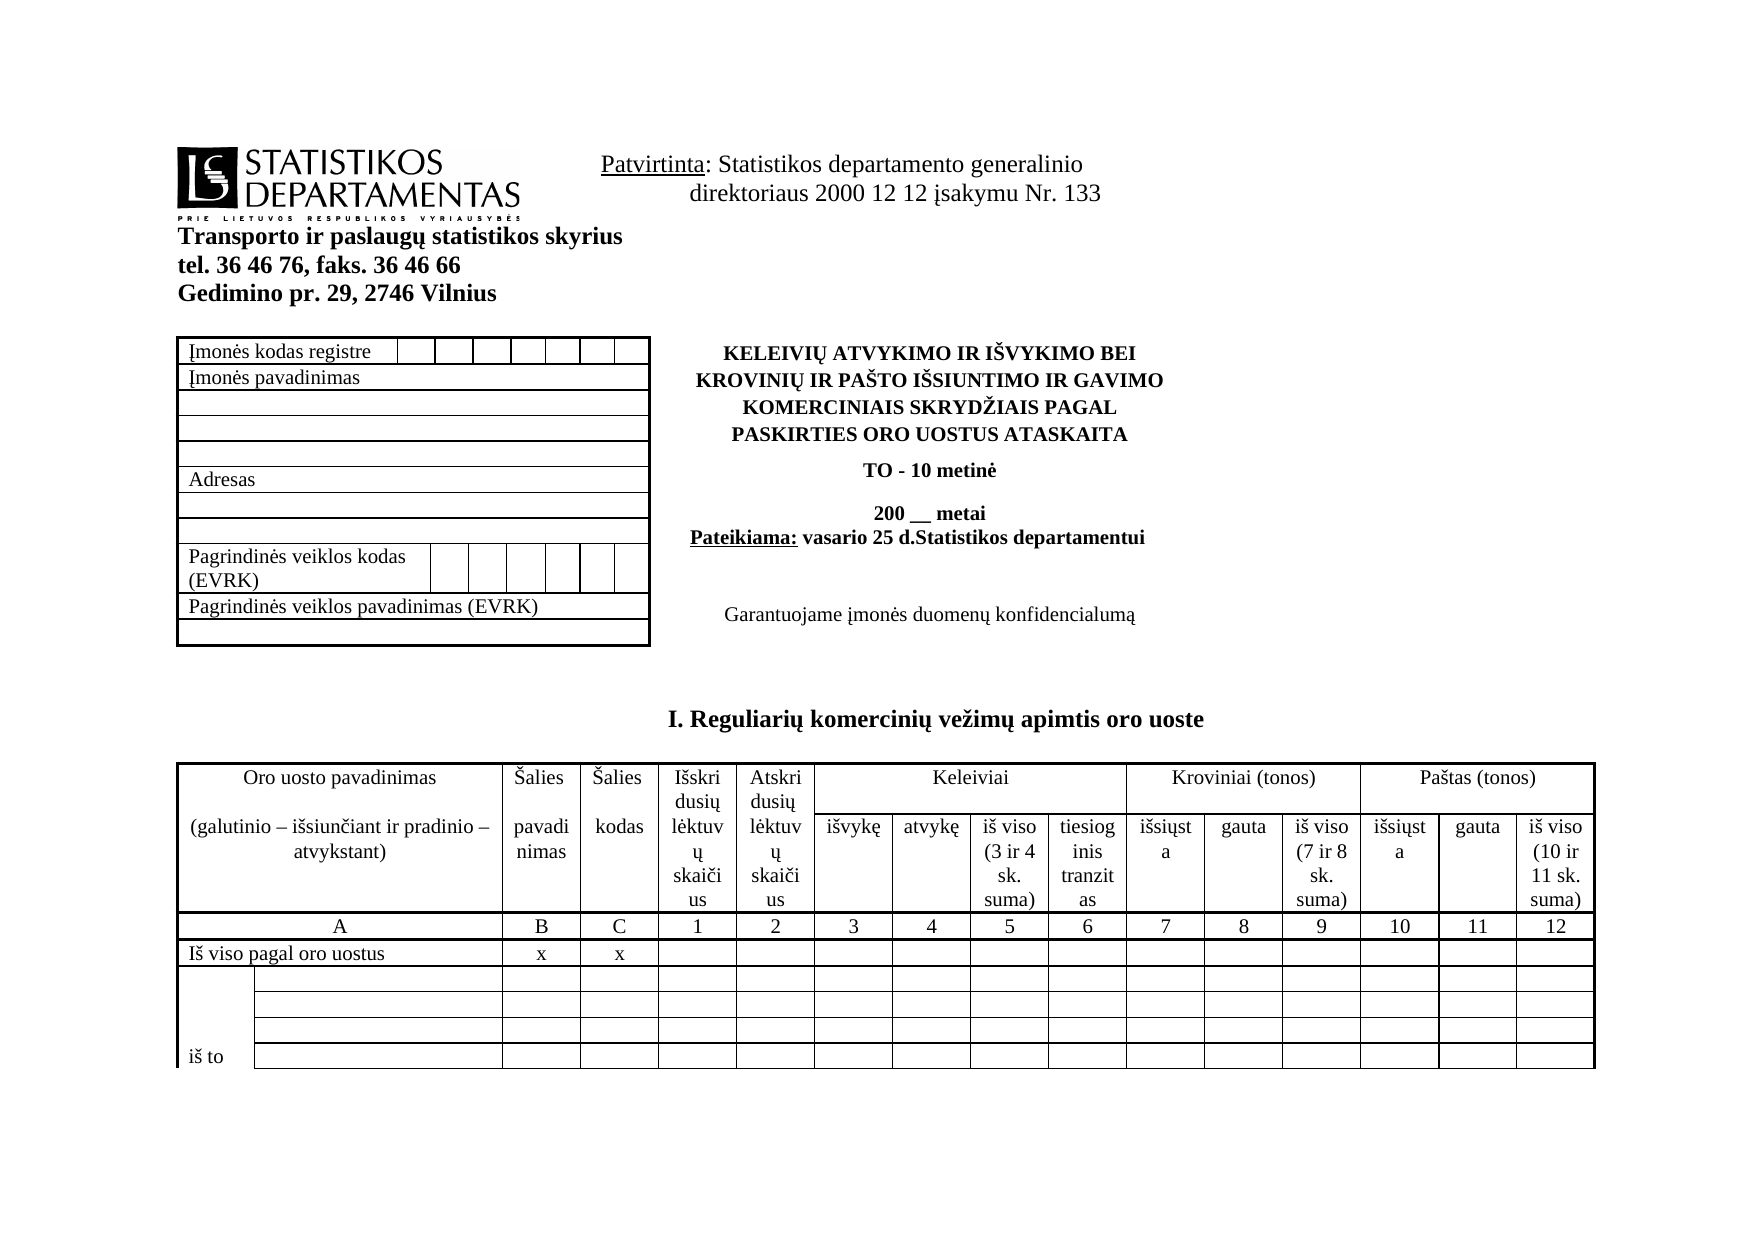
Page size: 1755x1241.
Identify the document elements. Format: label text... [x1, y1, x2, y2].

table_header Šalies [581, 765, 658, 813]
table_cell [1205, 1018, 1282, 1042]
table_cell [1517, 992, 1593, 1016]
table_cell 8 [1205, 914, 1282, 938]
table_header Paštas (tonos) [1361, 765, 1593, 813]
table_cell [469, 544, 506, 592]
table_cell [1517, 1044, 1593, 1068]
table_cell [659, 992, 736, 1016]
table_cell [503, 1044, 580, 1068]
table_cell [179, 493, 648, 517]
table_cell 9 [1283, 914, 1360, 938]
table_cell [1440, 1044, 1516, 1068]
table_cell [893, 967, 970, 991]
table_cell x [581, 941, 658, 965]
text tel. 36 46 76, faks. 36 46 66 [177, 250, 1695, 278]
table_cell [581, 967, 658, 991]
table_cell [1127, 992, 1204, 1016]
table_cell [1205, 992, 1282, 1016]
table_cell 1 [659, 914, 736, 938]
table_cell [1440, 992, 1516, 1016]
table_cell [546, 544, 579, 592]
table_cell [503, 992, 580, 1016]
table_cell C [581, 914, 658, 938]
table_cell Iš viso pagal oro uostus [179, 941, 502, 965]
table_header Išskridusių [659, 765, 736, 813]
table_cell [503, 1018, 580, 1042]
table_cell Adresas [179, 467, 648, 491]
table_cell [971, 1018, 1048, 1042]
table_cell [815, 941, 892, 965]
table_cell [179, 991, 254, 1016]
table_header [581, 339, 614, 363]
text Gedimino pr. 29, 2746 Vilnius [177, 278, 1695, 307]
table_cell [971, 941, 1048, 965]
table_header [398, 339, 434, 363]
table_cell [659, 1044, 736, 1068]
table_cell 11 [1440, 914, 1516, 938]
table_cell [1361, 992, 1438, 1016]
table_header Keleiviai [815, 765, 1126, 813]
table_cell [1361, 941, 1438, 965]
table_cell [581, 992, 658, 1016]
table_cell 12 [1517, 914, 1593, 938]
table_cell [893, 1018, 970, 1042]
text Transporto ir paslaugų statistikos skyrius [177, 221, 1695, 250]
table_header Kroviniai (tonos) [1127, 765, 1360, 813]
table_header [615, 339, 648, 363]
table_cell [1517, 1018, 1593, 1042]
table_cell Įmonės pavadinimas [179, 365, 648, 389]
table_cell A [179, 914, 502, 938]
table_cell [581, 1018, 658, 1042]
table_cell [179, 442, 648, 466]
table_cell [1205, 941, 1282, 965]
table_header [512, 339, 545, 363]
table_cell [1361, 1018, 1438, 1042]
table_cell [615, 544, 648, 592]
table_cell pavadinimas [503, 813, 580, 911]
table_cell [737, 1018, 814, 1042]
table_cell [659, 1018, 736, 1042]
table_cell 7 [1127, 914, 1204, 938]
table_cell [507, 544, 545, 592]
table_cell lėktuvų skaičius [737, 813, 814, 911]
table_cell iš viso (7 ir 8 sk. suma) [1283, 815, 1360, 911]
table_cell [1283, 992, 1360, 1016]
table_cell [1283, 1018, 1360, 1042]
table_header Šalies [503, 765, 580, 813]
table_cell [815, 1044, 892, 1068]
table_cell išsiųsta [1127, 815, 1204, 911]
table_cell gauta [1440, 815, 1516, 911]
table_cell [815, 992, 892, 1016]
table_cell [1283, 941, 1360, 965]
table_cell 2 [737, 914, 814, 938]
table_cell [1049, 992, 1126, 1016]
table_cell [1440, 941, 1516, 965]
table_header Įmonės kodas registre [179, 339, 397, 363]
table_cell [179, 620, 648, 643]
table_cell [255, 967, 502, 991]
table_cell [815, 967, 892, 991]
table_cell [1283, 967, 1360, 991]
table_header Atskridusių [737, 765, 814, 813]
table_cell 10 [1361, 914, 1438, 938]
table_cell lėktuvų skaičius [659, 813, 736, 911]
table_cell 5 [971, 914, 1048, 938]
table_cell [737, 1044, 814, 1068]
table_cell x [503, 941, 580, 965]
table_cell gauta [1205, 815, 1282, 911]
table_cell [581, 544, 614, 592]
table_cell [179, 519, 648, 543]
table_cell iš viso (10 ir 11 sk. suma) [1517, 815, 1593, 911]
table_cell [815, 1018, 892, 1042]
table_cell 3 [815, 914, 892, 938]
table_cell [737, 967, 814, 991]
table_header [436, 339, 472, 363]
table_cell [1049, 1044, 1126, 1068]
table_cell [893, 1044, 970, 1068]
table_cell 4 [893, 914, 970, 938]
table_cell [1517, 941, 1593, 965]
table_cell [1049, 941, 1126, 965]
table_header Oro uosto pavadinimas [179, 765, 502, 813]
table_cell [1440, 967, 1516, 991]
table_cell [179, 967, 254, 991]
table_cell [659, 967, 736, 991]
table_cell [581, 1044, 658, 1068]
table_cell [503, 967, 580, 991]
table_cell iš viso (3 ir 4 sk. suma) [971, 815, 1048, 911]
table_cell [1361, 967, 1438, 991]
table_cell Pagrindinės veiklos pavadinimas (EVRK) [179, 594, 648, 618]
table_header [474, 339, 510, 363]
table_cell [659, 941, 736, 965]
table_cell [1049, 1018, 1126, 1042]
table_cell [971, 992, 1048, 1016]
table_cell iš to [179, 1042, 254, 1068]
table_cell [1205, 967, 1282, 991]
table_cell (galutinio – išsiunčiant ir pradinio – atvykstant) [179, 813, 502, 911]
table_cell [1127, 967, 1204, 991]
table_cell [971, 1044, 1048, 1068]
table_cell [971, 967, 1048, 991]
table_cell [179, 1016, 254, 1042]
table_cell [255, 1044, 502, 1068]
table_cell [737, 992, 814, 1016]
table_cell [893, 992, 970, 1016]
table_cell 6 [1049, 914, 1126, 938]
table_cell [1361, 1044, 1438, 1068]
table_cell [1127, 941, 1204, 965]
table_cell [737, 941, 814, 965]
table_cell atvykę [893, 815, 970, 911]
table_cell [431, 544, 468, 592]
table_cell [1517, 967, 1593, 991]
table_cell kodas [581, 813, 658, 911]
text I. Reguliarių komercinių vežimų apimtis oro uoste [177, 704, 1695, 733]
table_cell [255, 992, 502, 1016]
table_cell [1440, 1018, 1516, 1042]
table_cell išsiųsta [1361, 815, 1438, 911]
table_cell [255, 1018, 502, 1042]
table_cell [1205, 1044, 1282, 1068]
table_cell [1127, 1044, 1204, 1068]
table_header [546, 339, 579, 363]
table_cell [1049, 967, 1126, 991]
table_cell [893, 941, 970, 965]
table_cell B [503, 914, 580, 938]
table_cell [1127, 1018, 1204, 1042]
table_cell Pagrindinės veiklos kodas (EVRK) [179, 544, 430, 592]
table_cell [179, 391, 648, 414]
table_cell [1283, 1044, 1360, 1068]
table_cell [179, 416, 648, 440]
table_cell išvykę [815, 815, 892, 911]
table_cell tiesioginis tranzitas [1049, 815, 1126, 911]
